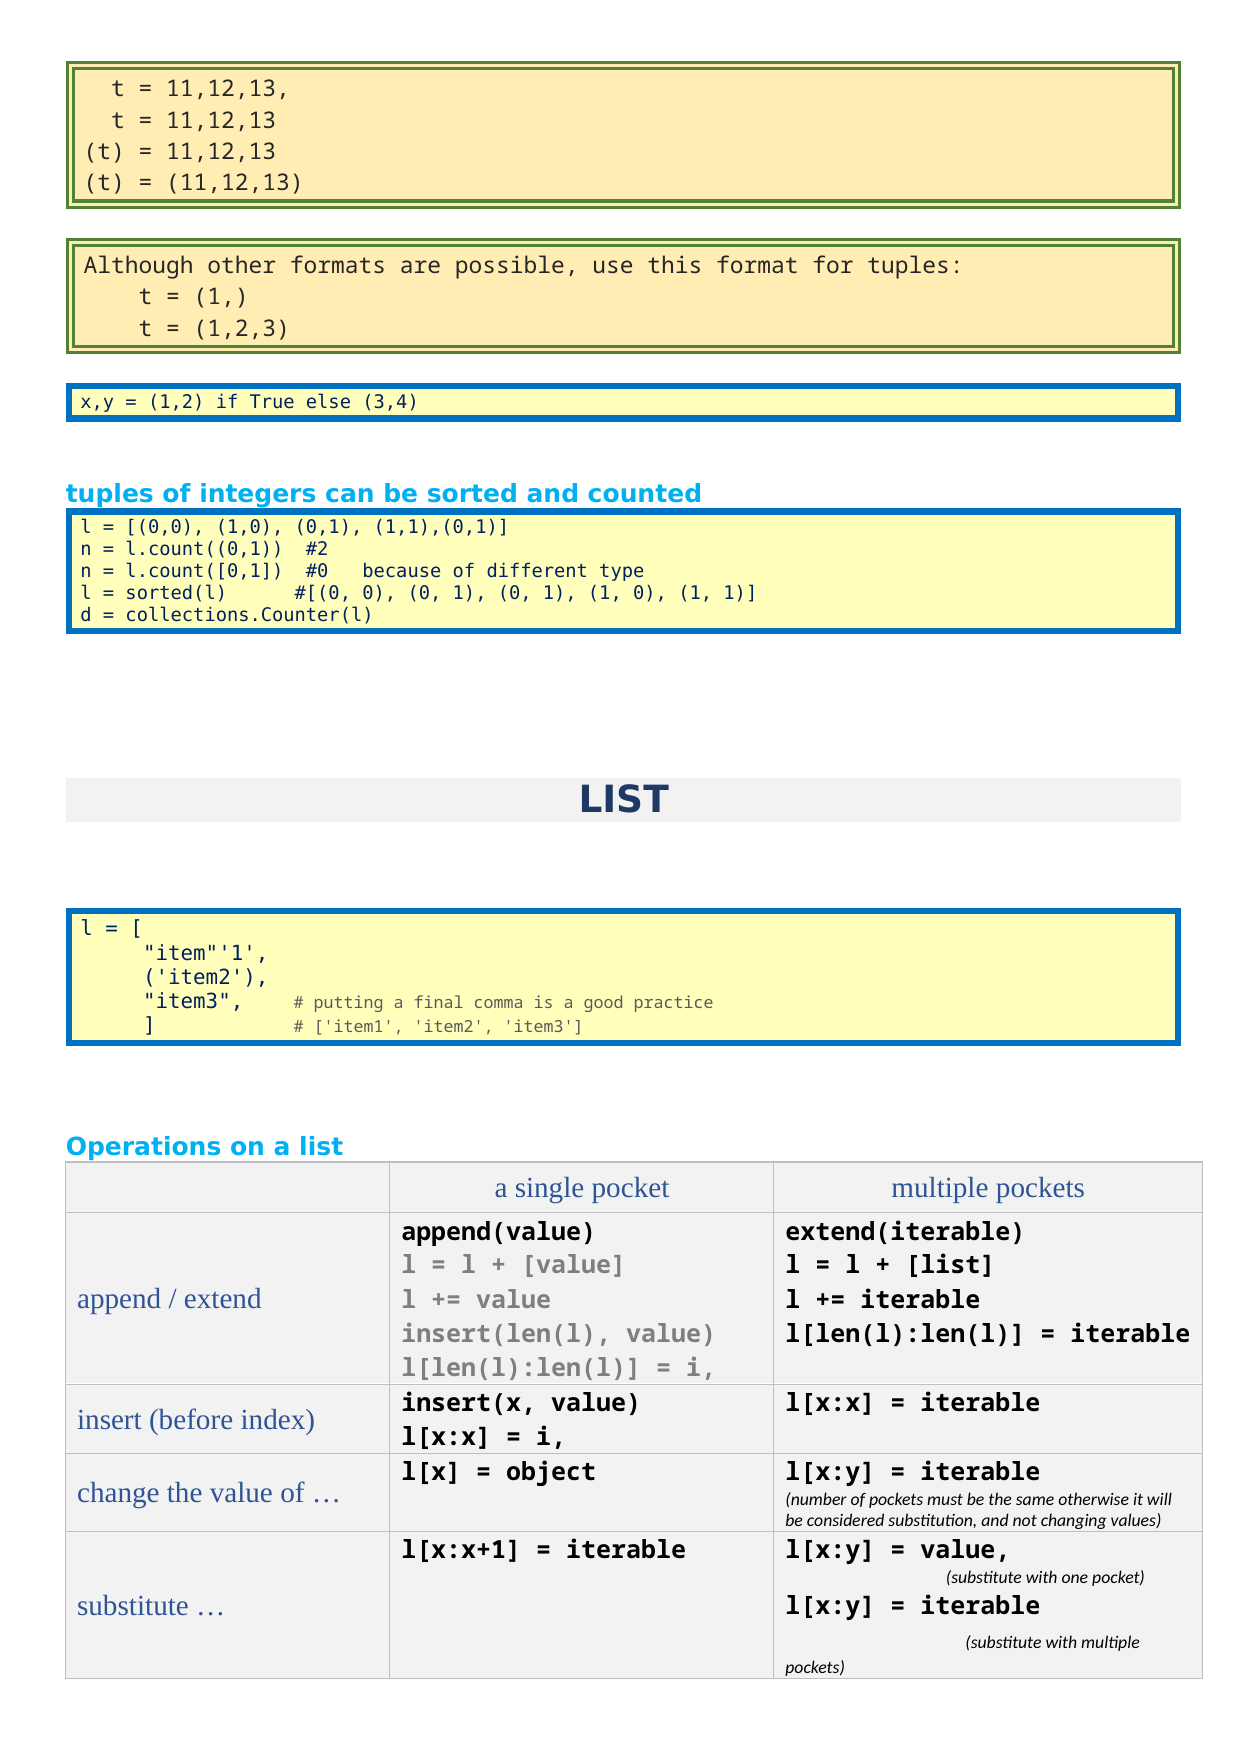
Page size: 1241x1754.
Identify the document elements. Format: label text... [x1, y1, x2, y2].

table_header a single pocket [390, 1163, 773, 1212]
text (t) = 11,12,13 [75, 123, 1172, 155]
table_cell insert(x, value) l[x:x] = i, [390, 1385, 773, 1453]
text l = [ [72, 914, 1175, 932]
text x,y = (1,2) if True else (3,4) [72, 389, 1175, 415]
table_header [66, 1163, 389, 1212]
text t = (1,2,3) [69, 300, 1178, 351]
text Although other formats are possible, use this format for tuples: [69, 241, 1178, 269]
table_header multiple pockets [774, 1163, 1202, 1212]
text d = collections.Counter(l) [72, 596, 1175, 628]
title tuples of integers can be sorted and counted [66, 479, 1181, 508]
table_cell substitute … [66, 1532, 389, 1678]
text "item"'1', [72, 932, 1175, 956]
subtitle LIST [66, 778, 1181, 822]
text t = 11,12,13, [69, 64, 1178, 92]
table_cell append / extend [66, 1213, 389, 1383]
text n = l.count([0,1]) #0 because of different type [72, 552, 1175, 574]
text (t) = (11,12,13) [69, 155, 1178, 206]
text l = sorted(l) #[(0, 0), (0, 1), (0, 1), (1, 0), (1, 1)] [72, 574, 1175, 596]
text n = l.count((0,1)) #2 [72, 530, 1175, 552]
table_cell insert (before index) [66, 1385, 389, 1453]
text l = [(0,0), (1,0), (0,1), (1,1),(0,1)] [72, 515, 1175, 530]
table_cell change the value of … [66, 1454, 389, 1531]
text ] # ['item1', 'item2', 'item3'] [72, 1005, 1175, 1040]
table_cell l[x] = object [390, 1454, 773, 1531]
table_cell extend(iterable) l = l + [list] l += iterable l[len(l):len(l)] = iterable [774, 1213, 1202, 1383]
text t = 11,12,13 [75, 92, 1172, 123]
text "item3", # putting a final comma is a good practice [72, 981, 1175, 1005]
table_cell l[x:y] = value, (substitute with one pocket) l[x:y] = iterable (substitute with multiple pockets) [774, 1532, 1202, 1678]
table_cell l[x:x] = iterable [774, 1385, 1202, 1453]
table_cell append(value) l = l + [value] l += value insert(len(l), value) l[len(l):len(l)] = i, [390, 1213, 773, 1383]
title Operations on a list [66, 1132, 1181, 1161]
table_cell l[x:x+1] = iterable [390, 1532, 773, 1678]
text ('item2'), [72, 956, 1175, 981]
text t = (1,) [75, 269, 1172, 300]
table_cell l[x:y] = iterable (number of pockets must be the same otherwise it will be considered substitution, and not changing values) [774, 1454, 1202, 1531]
